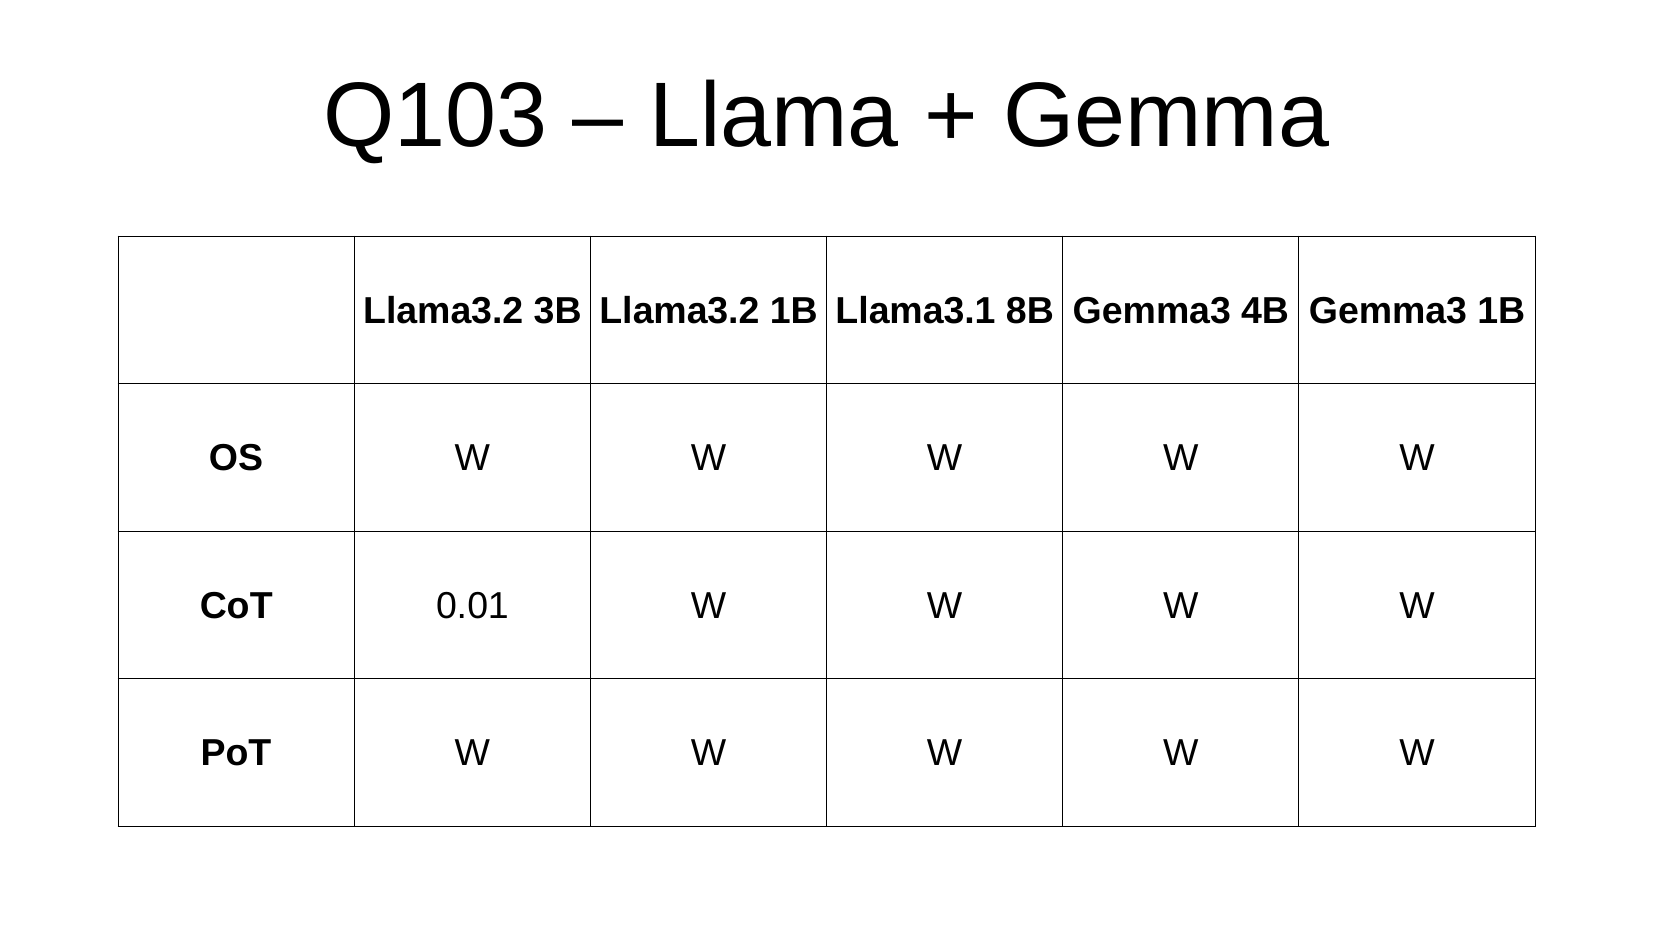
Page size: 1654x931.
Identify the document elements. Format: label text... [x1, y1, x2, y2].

table_header [119, 237, 354, 383]
table_cell W [591, 532, 826, 678]
table_cell W [1299, 679, 1535, 826]
table_header Llama3.2 3B [355, 237, 590, 383]
table_cell W [355, 679, 590, 826]
table_cell 0.01 [355, 532, 590, 678]
table_cell W [355, 384, 590, 531]
table_cell W [1299, 384, 1535, 531]
table_cell PoT [119, 679, 354, 826]
table_header Llama3.2 1B [591, 237, 826, 383]
table_cell CoT [119, 532, 354, 678]
table_cell OS [119, 384, 354, 531]
table_cell W [1063, 532, 1298, 678]
table_cell W [1299, 532, 1535, 678]
table_cell W [827, 384, 1062, 531]
title Q103 – Llama + Gemma [82, 37, 1571, 193]
table_header Llama3.1 8B [827, 237, 1062, 383]
table_cell W [1063, 384, 1298, 531]
table_cell W [591, 679, 826, 826]
table_header Gemma3 1B [1299, 237, 1535, 383]
table_cell W [827, 532, 1062, 678]
table_cell W [827, 679, 1062, 826]
table_cell W [1063, 679, 1298, 826]
table_header Gemma3 4B [1063, 237, 1298, 383]
table_cell W [591, 384, 826, 531]
